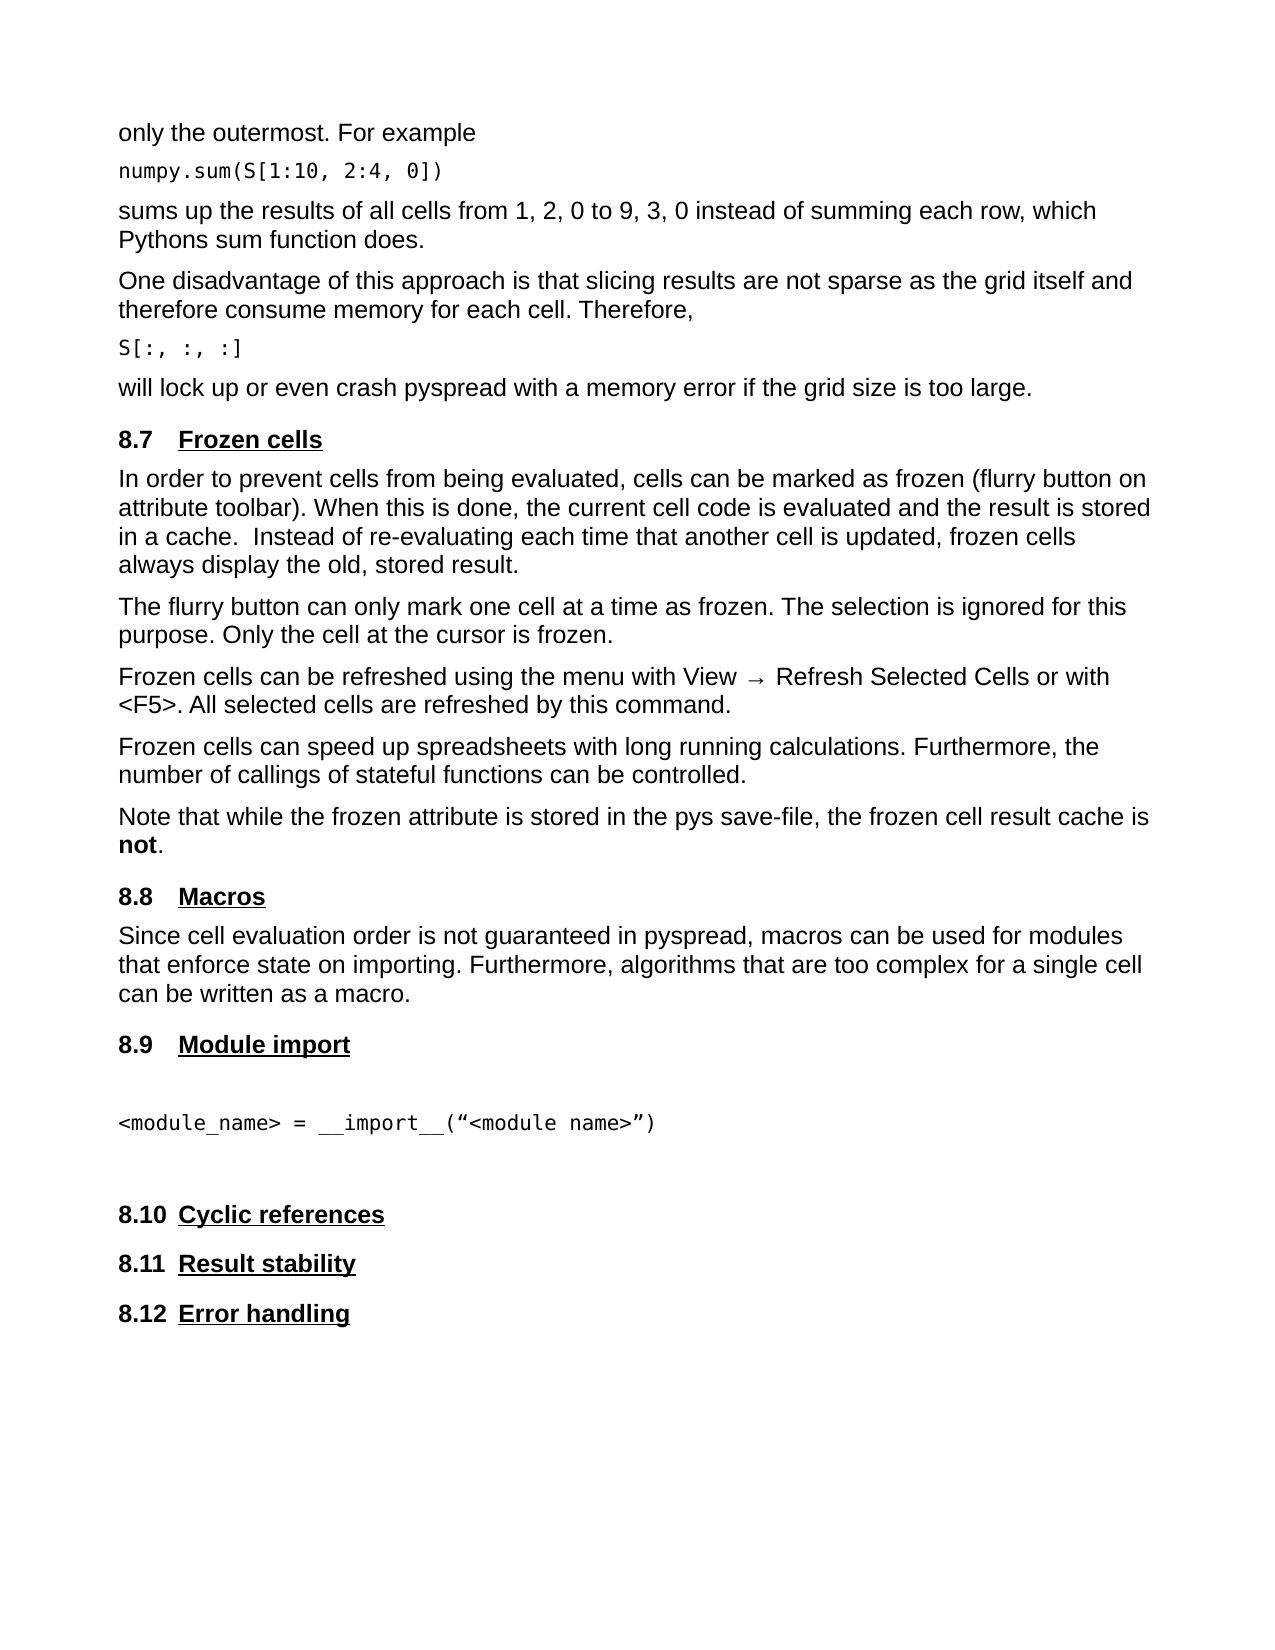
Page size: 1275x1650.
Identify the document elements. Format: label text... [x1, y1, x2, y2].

text S[:, :, :] [118, 336, 1157, 360]
text In order to prevent cells from being evaluated, cells can be marked as frozen (flurry button on attribute toolbar). When this is done, the current cell code is evaluated and the result is stored in a cache. Instead of re-evaluating each time that another cell is updated, frozen cells always display the old, stored result. [118, 464, 1157, 579]
text <module_name> = __import__(“<module name>”) [118, 1111, 1157, 1135]
text Frozen cells can speed up spreadsheets with long running calculations. Furthermore, the number of callings of stateful functions can be controlled. [118, 731, 1157, 789]
text will lock up or even crash pyspread with a memory error if the grid size is too large. [118, 373, 1157, 402]
text The flurry button can only mark one cell at a time as frozen. The selection is ignored for this purpose. Only the cell at the cursor is frozen. [118, 591, 1157, 649]
subtitle Macros [118, 882, 1157, 911]
subtitle Error handling [118, 1299, 1157, 1328]
subtitle Cyclic references [118, 1199, 1157, 1228]
text Frozen cells can be refreshed using the menu with View → Refresh Selected Cells or with <F5>. All selected cells are refreshed by this command. [118, 661, 1157, 719]
text Note that while the frozen attribute is stored in the pys save-file, the frozen cell result cache is not. [118, 801, 1157, 859]
text only the outermost. For example [118, 118, 1157, 147]
text One disadvantage of this approach is that slicing results are not sparse as the grid itself and therefore consume memory for each cell. Therefore, [118, 266, 1157, 324]
text Since cell evaluation order is not guaranteed in pyspread, macros can be used for modules that enforce state on importing. Furthermore, algorithms that are too complex for a single cell can be written as a macro. [118, 921, 1157, 1007]
subtitle Module import [118, 1031, 1157, 1059]
subtitle Result stability [118, 1249, 1157, 1278]
text numpy.sum(S[1:10, 2:4, 0]) [118, 159, 1157, 184]
subtitle Frozen cells [118, 425, 1157, 453]
text sums up the results of all cells from 1, 2, 0 to 9, 3, 0 instead of summing each row, which Pythons sum function does. [118, 196, 1157, 254]
